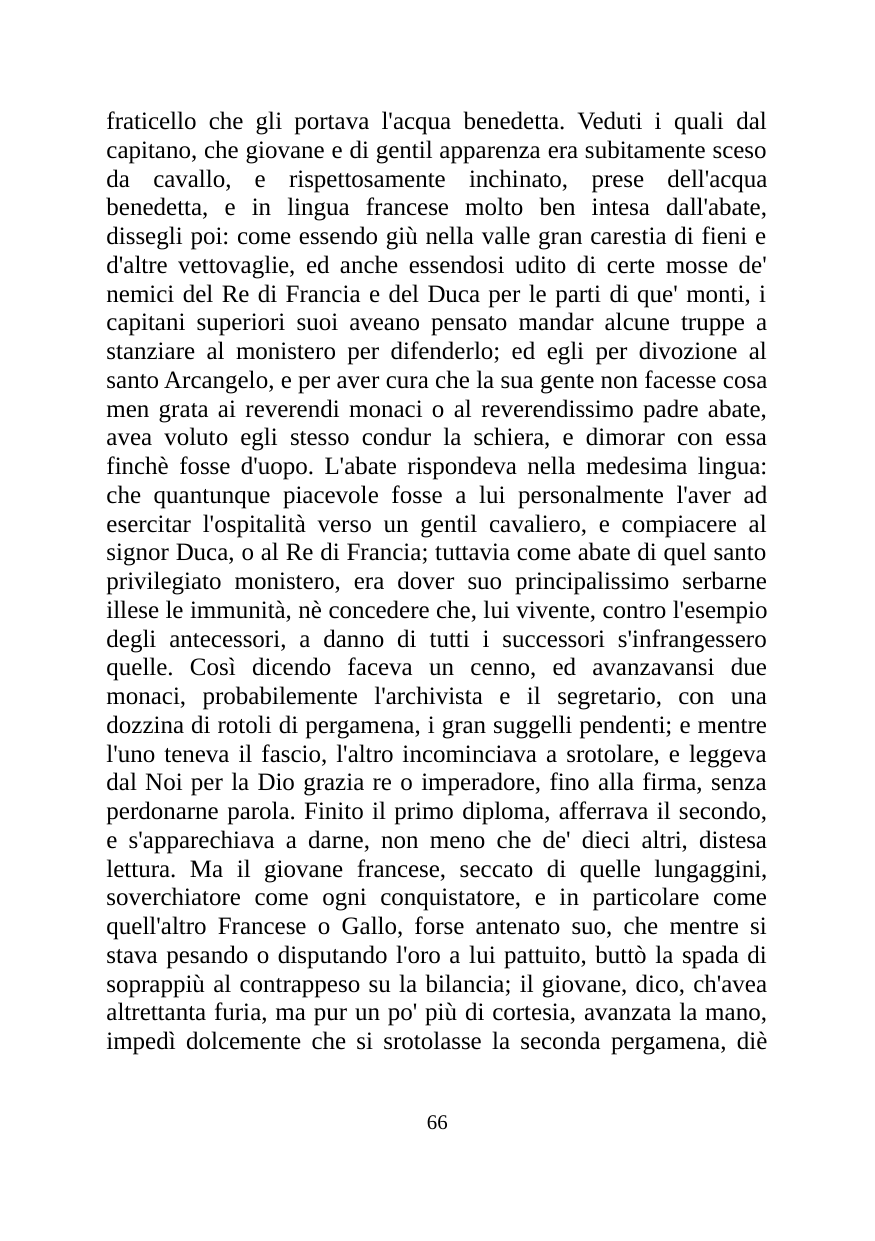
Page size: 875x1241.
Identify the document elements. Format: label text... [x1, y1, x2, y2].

text fraticello che gli portava l'acqua benedetta. Veduti i quali dal capitano, che giovane e di gentil apparenza era subitamente sceso da cavallo, e rispettosamente inchinato, prese dell'acqua benedetta, e in lingua francese molto ben intesa dall'abate, dissegli poi: come essendo giù nella valle gran carestia di fieni e d'altre vettovaglie, ed anche essendosi udito di certe mosse de' nemici del Re di Francia e del Duca per le parti di que' monti, i capitani superiori suoi aveano pensato mandar alcune truppe a stanziare al monistero per difenderlo; ed egli per divozione al santo Arcangelo, e per aver cura che la sua gente non facesse cosa men grata ai reverendi monaci o al reverendissimo padre abate, avea voluto egli stesso condur la schiera, e dimorar con essa finchè fosse d'uopo. L'abate rispondeva nella medesima lingua: che quantunque piacevole fosse a lui personalmente l'aver ad esercitar l'ospitalità verso un gentil cavaliero, e compiacere al signor Duca, o al Re di Francia; tuttavia come abate di quel santo privilegiato monistero, era dover suo principalissimo serbarne illese le immunità, nè concedere che, lui vivente, contro l'esempio degli antecessori, a danno di tutti i successori s'infrangessero quelle. Così dicendo faceva un cenno, ed avanzavansi due monaci, probabilemente l'archivista e il segretario, con una dozzina di rotoli di pergamena, i gran suggelli pendenti; e mentre l'uno teneva il fascio, l'altro incominciava a srotolare, e leggeva dal Noi per la Dio grazia re o imperadore, fino alla firma, senza perdonarne parola. Finito il primo diploma, afferrava il secondo, e s'apparechiava a darne, non meno che de' dieci altri, distesa lettura. Ma il giovane francese, seccato di quelle lungaggini, soverchiatore come ogni conquistatore, e in particolare come quell'altro Francese o Gallo, forse antenato suo, che mentre si stava pesando o disputando l'oro a lui pattuito, buttò la spada di soprappiù al contrappeso su la bilancia; il giovane, dico, ch'avea altrettanta furia, ma pur un po' più di cortesia, avanzata la mano, impedì dolcemente che si srotolasse la seconda pergamena, diè [106, 106, 768, 1055]
